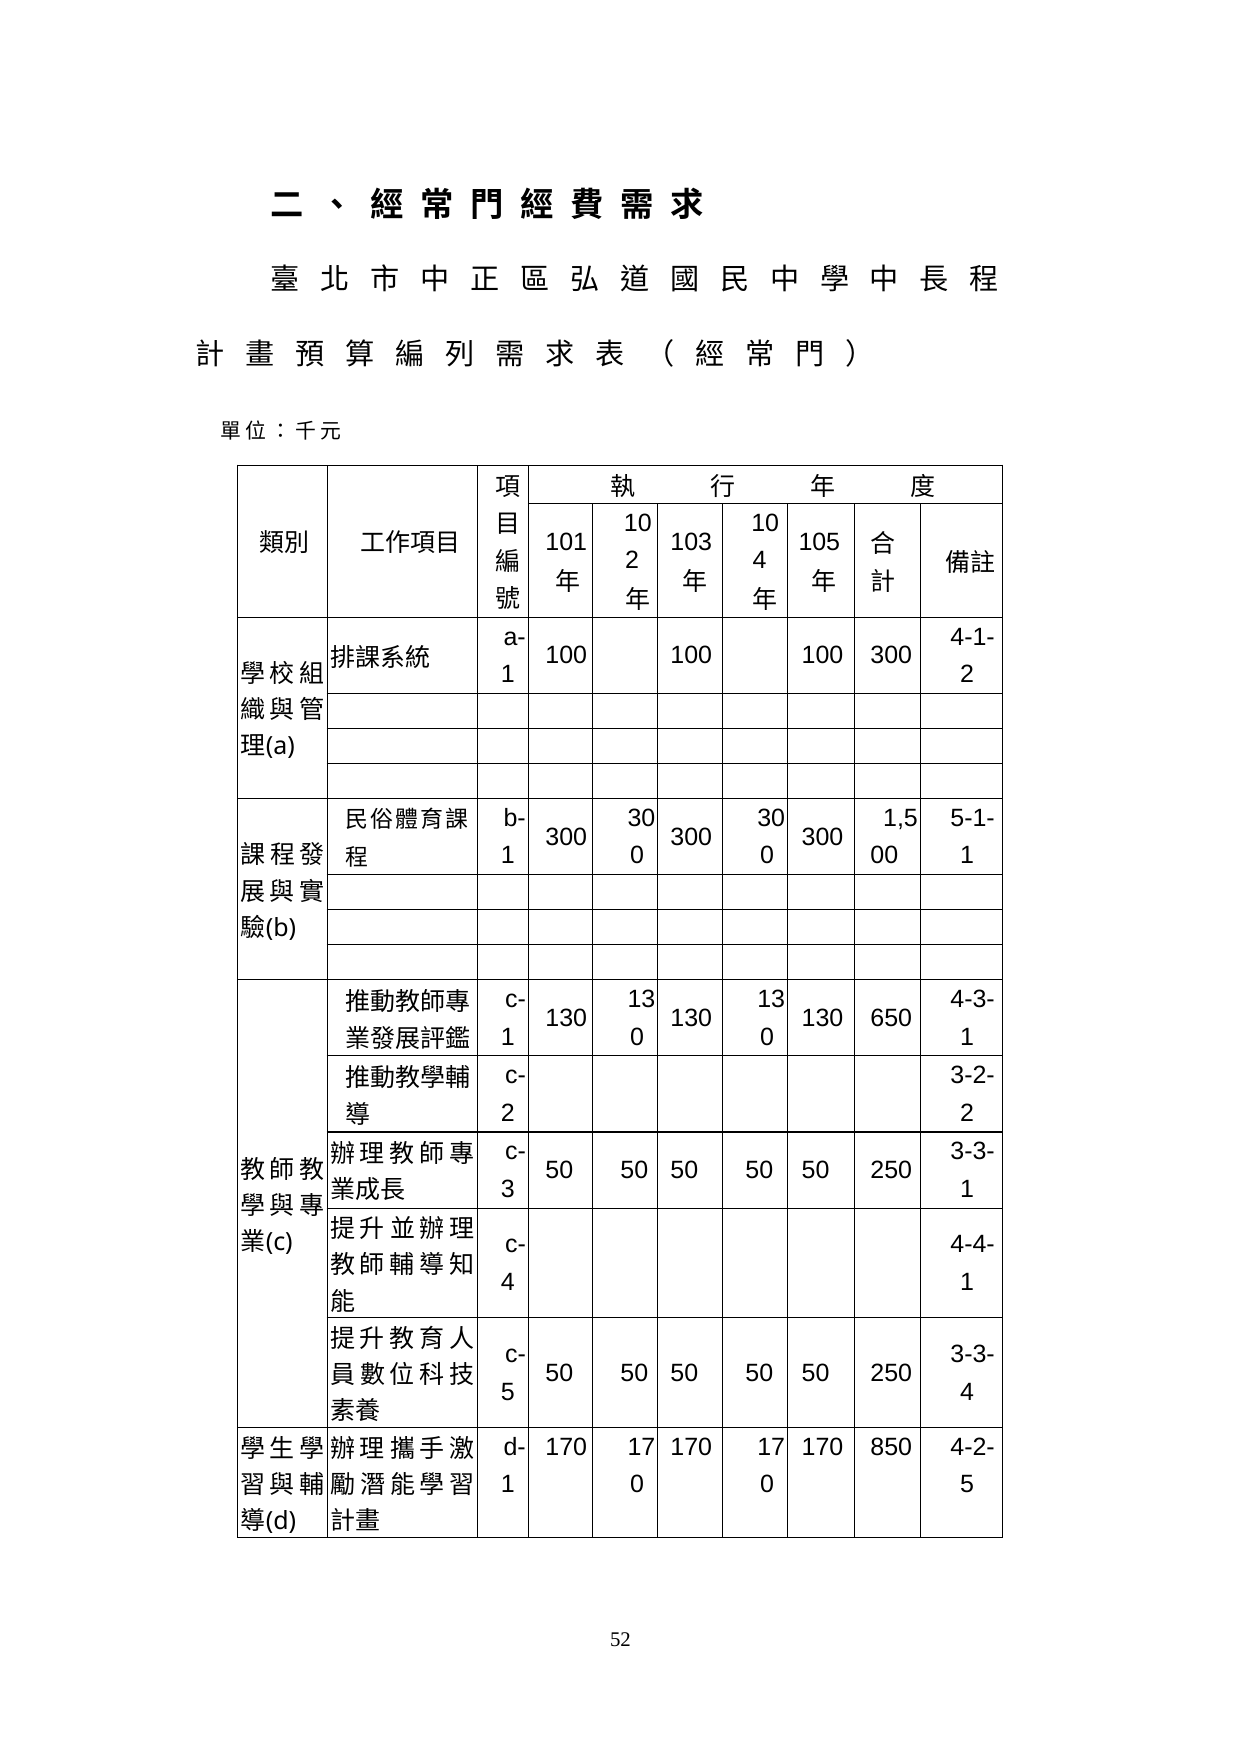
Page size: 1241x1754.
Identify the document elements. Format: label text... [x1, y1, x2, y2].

table_cell 170 [723, 1428, 787, 1537]
table_cell [723, 764, 787, 798]
table_cell [723, 618, 787, 693]
table_cell [723, 694, 787, 728]
table_cell [328, 910, 477, 944]
table_cell [921, 764, 1002, 798]
table_cell 教師教學與專業(c) [238, 980, 327, 1427]
table_cell 170 [593, 1428, 657, 1537]
table_cell [529, 1056, 592, 1131]
table_cell [658, 764, 722, 798]
table_cell 101年 [529, 504, 592, 617]
table_cell 50 [723, 1318, 787, 1427]
table_cell [478, 729, 528, 763]
table_cell 850 [855, 1428, 920, 1537]
table_cell [593, 910, 657, 944]
table_cell 300 [658, 799, 722, 874]
table_cell [788, 694, 854, 728]
table_cell 4-2-5 [921, 1428, 1002, 1537]
table_cell 250 [855, 1318, 920, 1427]
table_cell [723, 910, 787, 944]
table_header 工作項目 [328, 466, 477, 617]
table_cell 103年 [658, 504, 722, 617]
table_cell [478, 764, 528, 798]
table_cell 3-2-2 [921, 1056, 1002, 1131]
table_cell 4-3-1 [921, 980, 1002, 1055]
table_cell 50 [529, 1318, 592, 1427]
table_cell [723, 1209, 787, 1317]
table_cell 學校組織與管理(a) [238, 618, 327, 798]
table_cell [593, 1056, 657, 1131]
table_cell [328, 945, 477, 979]
table_cell [855, 1209, 920, 1317]
table_cell 170 [788, 1428, 854, 1537]
table_cell [658, 910, 722, 944]
table_cell 課程發展與實驗(b) [238, 799, 327, 979]
table_cell 1,500 [855, 799, 920, 874]
table_cell 130 [593, 980, 657, 1055]
subtitle 二、經常門經費需求 [270, 164, 1045, 239]
table_cell [529, 945, 592, 979]
table_cell 300 [723, 799, 787, 874]
table_cell d-1 [478, 1428, 528, 1537]
table_header 項目編號 [478, 466, 528, 617]
table_cell 300 [855, 618, 920, 693]
table_cell 300 [593, 799, 657, 874]
table_cell 50 [593, 1133, 657, 1207]
table_cell 130 [723, 980, 787, 1055]
table_cell 排課系統 [328, 618, 477, 693]
table_cell [658, 1209, 722, 1317]
text 單位：千元 [151, 389, 1045, 464]
table_cell 提升教育人員數位科技素養 [328, 1318, 477, 1427]
table_cell [658, 729, 722, 763]
table_cell c-5 [478, 1318, 528, 1427]
table_cell 130 [658, 980, 722, 1055]
table_cell a-1 [478, 618, 528, 693]
table_cell [921, 875, 1002, 909]
table_cell 學生學習與輔導(d) [238, 1428, 327, 1537]
table_cell [529, 875, 592, 909]
table_cell [788, 910, 854, 944]
text 臺北市中正區弘道國民中學中長程計畫預算編列需求表（經常門） [61, 239, 1045, 389]
table_cell 提升並辦理教師輔導知能 [328, 1209, 477, 1317]
table_cell [658, 875, 722, 909]
table_cell 5-1-1 [921, 799, 1002, 874]
table_cell [658, 1056, 722, 1131]
table_cell [788, 764, 854, 798]
table_cell [593, 618, 657, 693]
table_cell 50 [788, 1133, 854, 1207]
table_cell [788, 1209, 854, 1317]
table_cell 170 [529, 1428, 592, 1537]
table_cell 300 [788, 799, 854, 874]
table_cell [593, 694, 657, 728]
table_cell [478, 910, 528, 944]
table_cell 合計 [855, 504, 920, 617]
table_header 執 行 年 度 [529, 466, 1002, 503]
table_cell [593, 945, 657, 979]
table_cell [855, 945, 920, 979]
table_cell [593, 875, 657, 909]
table_cell [478, 945, 528, 979]
table_cell [478, 694, 528, 728]
table_cell [855, 910, 920, 944]
table_cell 推動教學輔導 [328, 1056, 477, 1131]
table_cell 50 [658, 1318, 722, 1427]
table_cell [855, 1056, 920, 1131]
table_cell 130 [529, 980, 592, 1055]
table_cell 650 [855, 980, 920, 1055]
table_cell 102年 [593, 504, 657, 617]
table_cell c-1 [478, 980, 528, 1055]
table_cell c-2 [478, 1056, 528, 1131]
table_header 類別 [238, 466, 327, 617]
table_cell 民俗體育課程 [328, 799, 477, 874]
table_cell [788, 875, 854, 909]
table_cell 3-3-4 [921, 1318, 1002, 1427]
table_cell 3-3-1 [921, 1133, 1002, 1207]
table_cell 50 [723, 1133, 787, 1207]
table_cell [529, 1209, 592, 1317]
table_cell [529, 764, 592, 798]
table_cell [723, 1056, 787, 1131]
table_cell 100 [529, 618, 592, 693]
table_cell c-3 [478, 1133, 528, 1207]
table_cell [921, 729, 1002, 763]
table_cell [658, 945, 722, 979]
table_cell [788, 945, 854, 979]
table_cell b-1 [478, 799, 528, 874]
table_cell 130 [788, 980, 854, 1055]
table_cell [529, 910, 592, 944]
table_cell [529, 729, 592, 763]
table_cell [723, 729, 787, 763]
table_cell 辦理攜手激勵潛能學習計畫 [328, 1428, 477, 1537]
table_cell [855, 764, 920, 798]
table_cell [788, 729, 854, 763]
table_cell [478, 875, 528, 909]
table_cell [723, 945, 787, 979]
table_cell 辦理教師專業成長 [328, 1133, 477, 1207]
table_cell 100 [658, 618, 722, 693]
table_cell [328, 694, 477, 728]
table_cell [921, 694, 1002, 728]
table_cell 250 [855, 1133, 920, 1207]
table_cell 4-1-2 [921, 618, 1002, 693]
table_cell 4-4-1 [921, 1209, 1002, 1317]
table_cell 50 [529, 1133, 592, 1207]
table_cell 備註 [921, 504, 1002, 617]
table_cell [328, 729, 477, 763]
table_cell 50 [658, 1133, 722, 1207]
table_cell [593, 1209, 657, 1317]
table_cell 推動教師專業發展評鑑 [328, 980, 477, 1055]
table_cell [658, 694, 722, 728]
table_cell 104年 [723, 504, 787, 617]
table_cell 50 [788, 1318, 854, 1427]
table_cell [921, 945, 1002, 979]
table_cell [855, 875, 920, 909]
table_cell [788, 1056, 854, 1131]
table_cell [921, 910, 1002, 944]
table_cell 105年 [788, 504, 854, 617]
table_cell [328, 764, 477, 798]
table_cell 300 [529, 799, 592, 874]
table_cell [855, 694, 920, 728]
table_cell [529, 694, 592, 728]
table_cell [723, 875, 787, 909]
table_cell 170 [658, 1428, 722, 1537]
table_cell 50 [593, 1318, 657, 1427]
table_cell [855, 729, 920, 763]
table_cell [328, 875, 477, 909]
table_cell [593, 764, 657, 798]
table_cell [593, 729, 657, 763]
table_cell 100 [788, 618, 854, 693]
table_cell c-4 [478, 1209, 528, 1317]
